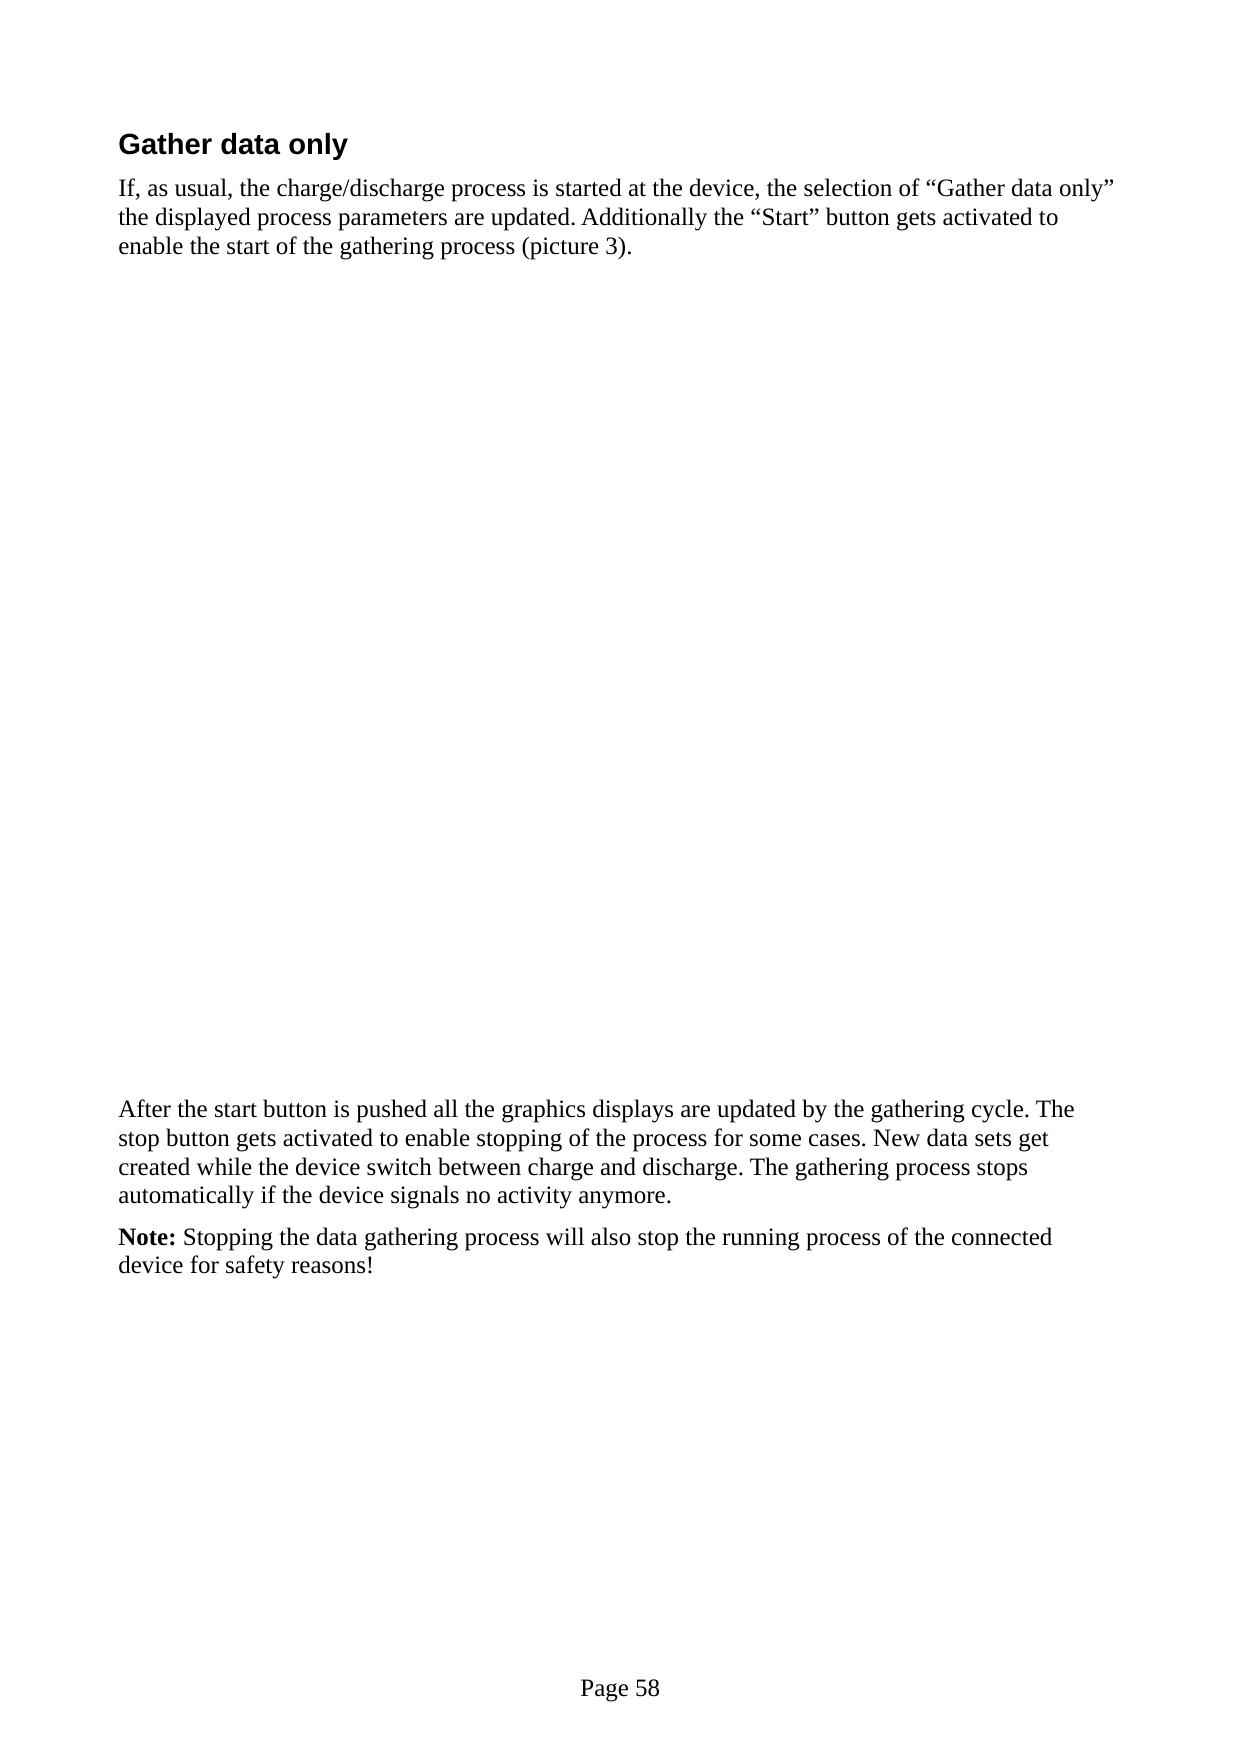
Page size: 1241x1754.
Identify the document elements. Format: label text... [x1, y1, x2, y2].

text If, as usual, the charge/discharge process is started at the device, the selection of “Gather data only” the displayed process parameters are updated. Additionally the “Start” button gets activated to enable the start of the gathering process (picture 3). [118, 173, 1122, 259]
text Note: Stopping the data gathering process will also stop the running process of the connected device for safety reasons! [118, 1222, 1122, 1279]
subtitle Gather data only [118, 127, 1122, 161]
text After the start button is pushed all the graphics displays are updated by the gathering cycle. The stop button gets activated to enable stopping of the process for some cases. New data sets get created while the device switch between charge and discharge. The gathering process stops automatically if the device signals no activity anymore. [118, 1094, 1122, 1209]
